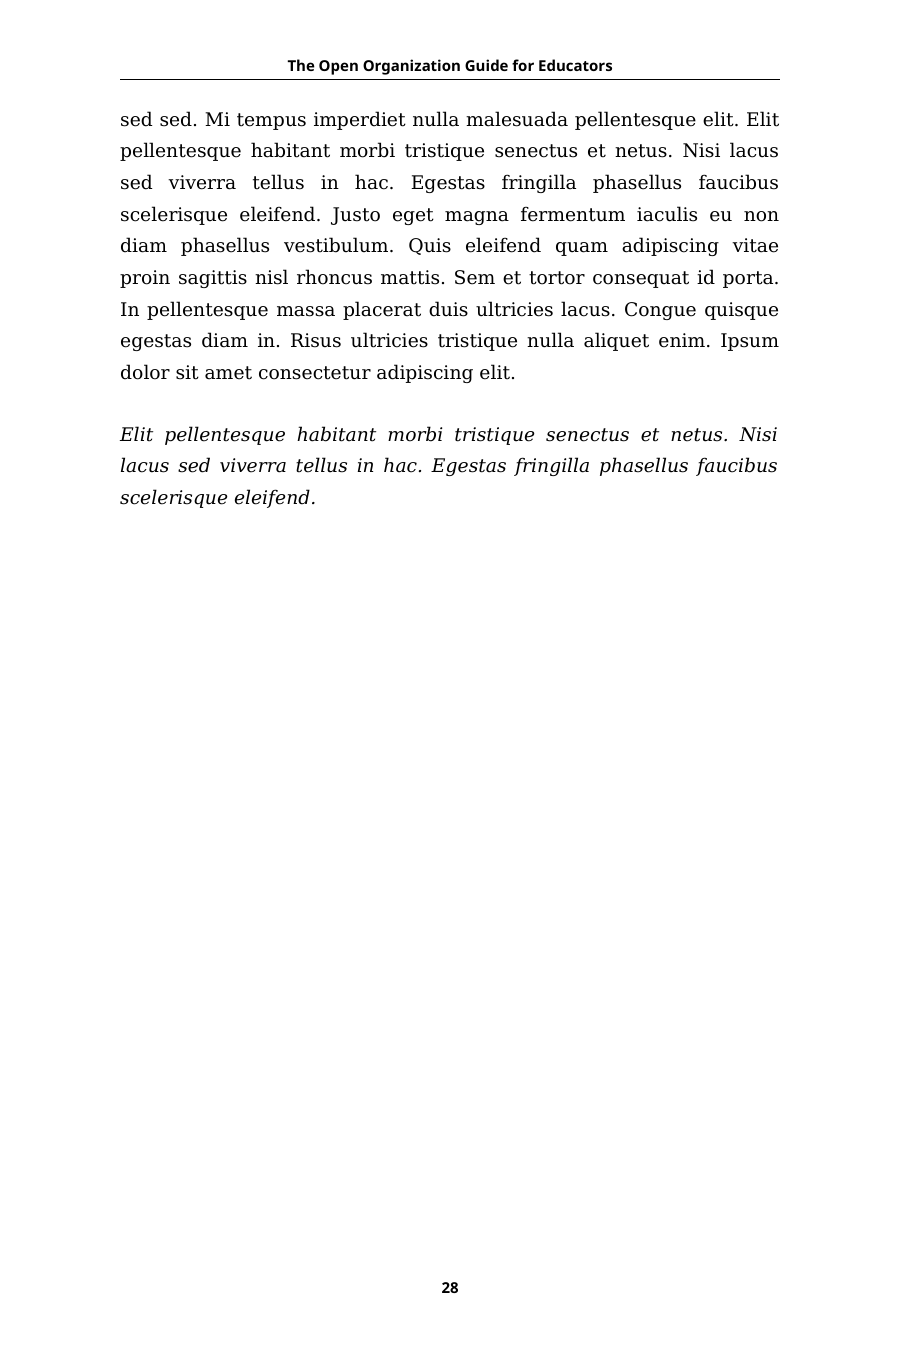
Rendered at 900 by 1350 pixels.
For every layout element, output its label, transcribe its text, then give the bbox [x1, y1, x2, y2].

text sed sed. Mi tempus imperdiet nulla malesuada pellentesque elit. Elit pellentesque habitant morbi tristique senectus et netus. Nisi lacus sed viverra tellus in hac. Egestas fringilla phasellus faucibus scelerisque eleifend. Justo eget magna fermentum iaculis eu non diam phasellus vestibulum. Quis eleifend quam adipiscing vitae proin sagittis nisl rhoncus mattis. Sem et tortor consequat id porta. In pellentesque massa placerat duis ultricies lacus. Congue quisque egestas diam in. Risus ultricies tristique nulla aliquet enim. Ipsum dolor sit amet consectetur adipiscing elit. [120, 109, 780, 384]
text Elit pellentesque habitant morbi tristique senectus et netus. Nisi lacus sed viverra tellus in hac. Egestas fringilla phasellus faucibus scelerisque eleifend. [120, 424, 780, 509]
